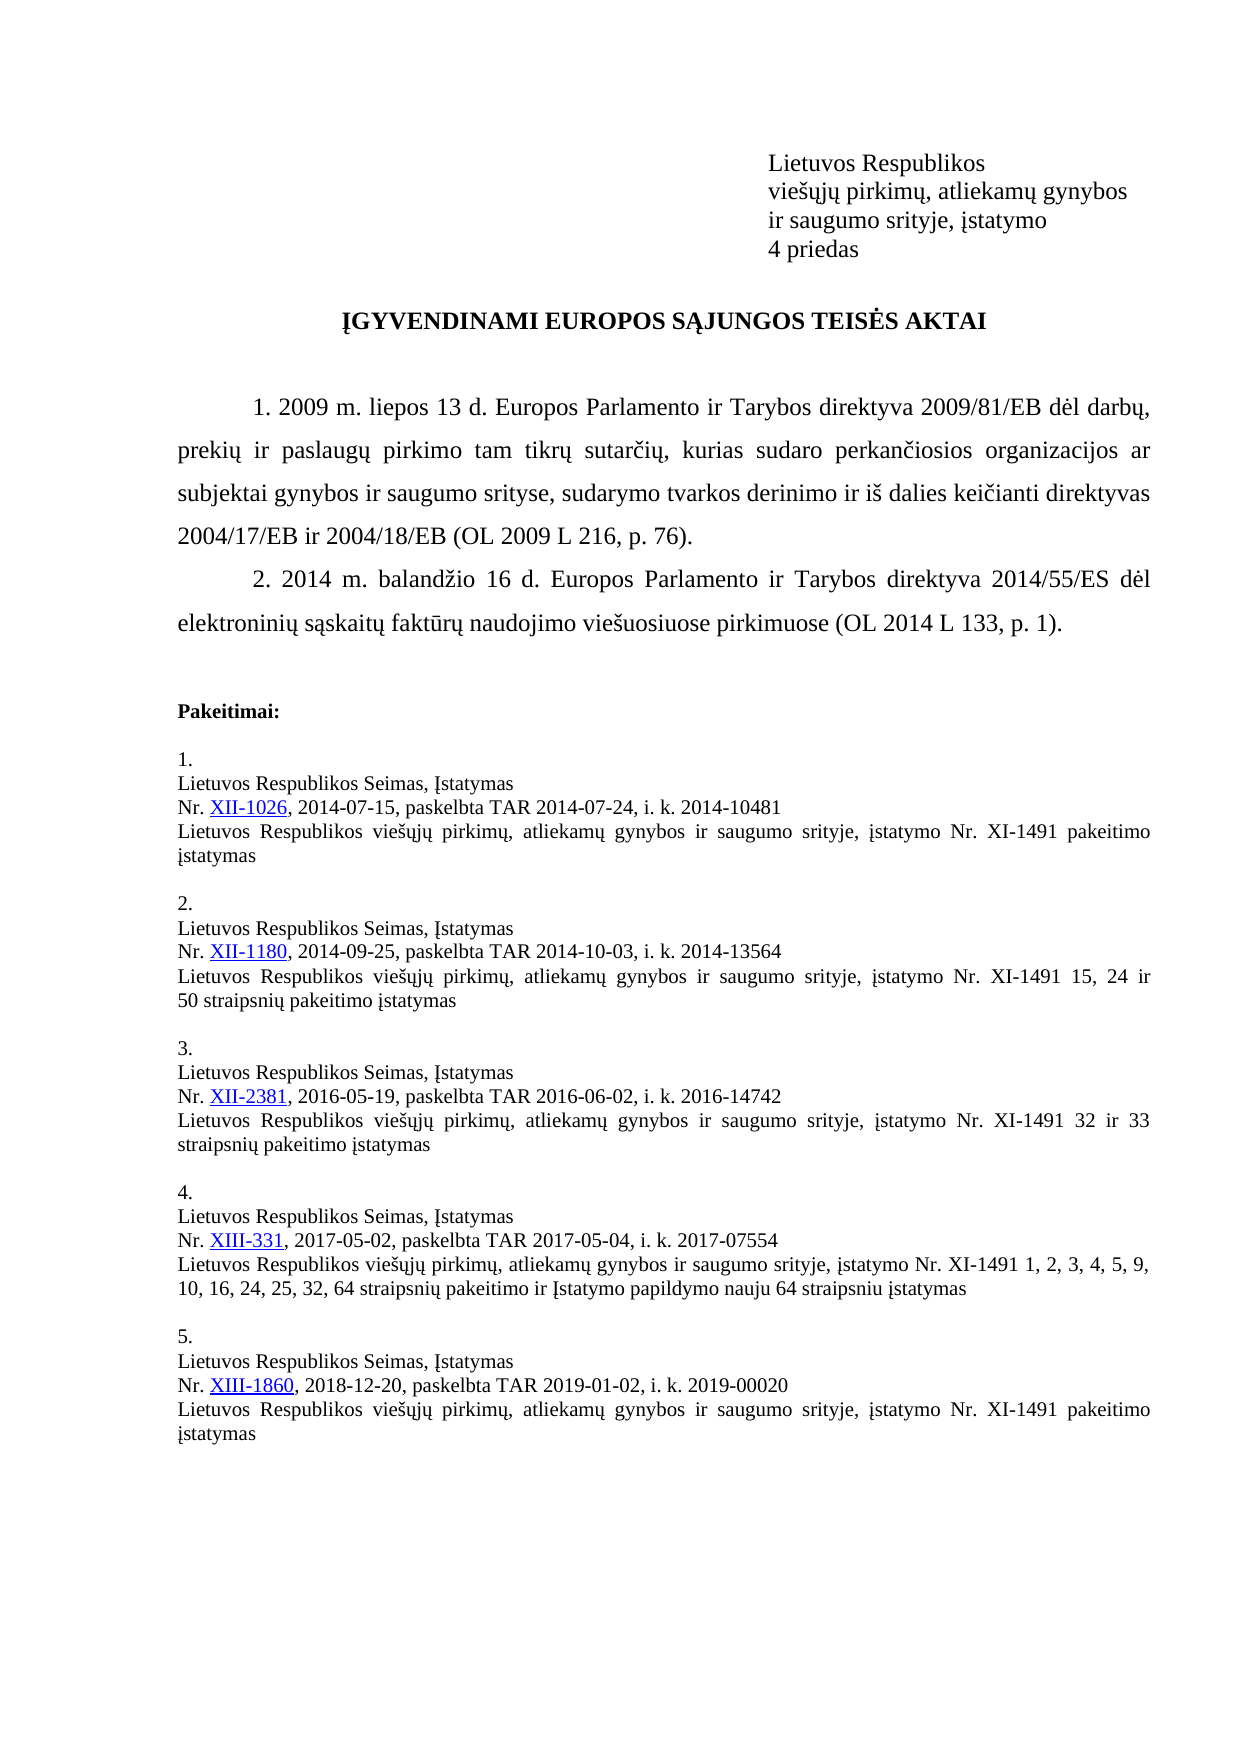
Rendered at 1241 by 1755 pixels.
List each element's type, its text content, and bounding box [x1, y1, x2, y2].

text Lietuvos Respublikos Seimas, Įstatymas [177, 915, 1152, 939]
text ir saugumo srityje, įstatymo [768, 205, 1152, 234]
text 5. [177, 1324, 1152, 1348]
text Lietuvos Respublikos viešųjų pirkimų, atliekamų gynybos ir saugumo srityje, įstatymo Nr. XI-1491 pakeitimo įstatymas [177, 1397, 1152, 1445]
text viešųjų pirkimų, atliekamų gynybos [768, 176, 1152, 205]
text 2. [177, 891, 1152, 915]
text 4. [177, 1180, 1152, 1204]
text Lietuvos Respublikos viešųjų pirkimų, atliekamų gynybos ir saugumo srityje, įstatymo Nr. XI-1491 15, 24 ir 50 straipsnių pakeitimo įstatymas [177, 963, 1152, 1012]
text ĮGYVENDINAMI EUROPOS SĄJUNGOS TEISĖS AKTAI [177, 306, 1152, 334]
text 4 priedas [768, 234, 1152, 263]
text 2. 2014 m. balandžio 16 d. Europos Parlamento ir Tarybos direktyva 2014/55/ES dėl elektroninių sąskaitų faktūrų naudojimo viešuosiuose pirkimuose (OL 2014 L 133, p. 1). [177, 564, 1152, 636]
text 1. 2009 m. liepos 13 d. Europos Parlamento ir Tarybos direktyva 2009/81/EB dėl darbų, prekių ir paslaugų pirkimo tam tikrų sutarčių, kurias sudaro perkančiosios organizacijos ar subjektai gynybos ir saugumo srityse, sudarymo tvarkos derinimo ir iš dalies keičianti direktyvas 2004/17/EB ir 2004/18/EB (OL 2009 L 216, p. 76). [177, 392, 1152, 550]
text 3. [177, 1036, 1152, 1060]
text Nr. XII-1026, 2014-07-15, paskelbta TAR 2014-07-24, i. k. 2014-10481 [177, 795, 1152, 819]
text Lietuvos Respublikos [768, 148, 1152, 176]
text Nr. XIII-331, 2017-05-02, paskelbta TAR 2017-05-04, i. k. 2017-07554 [177, 1228, 1152, 1252]
text 1. [177, 747, 1152, 771]
text Lietuvos Respublikos viešųjų pirkimų, atliekamų gynybos ir saugumo srityje, įstatymo Nr. XI-1491 32 ir 33 straipsnių pakeitimo įstatymas [177, 1108, 1152, 1156]
text Lietuvos Respublikos Seimas, Įstatymas [177, 1348, 1152, 1373]
text Pakeitimai: [177, 699, 1152, 723]
text Lietuvos Respublikos viešųjų pirkimų, atliekamų gynybos ir saugumo srityje, įstatymo Nr. XI-1491 pakeitimo įstatymas [177, 819, 1152, 867]
text Lietuvos Respublikos Seimas, Įstatymas [177, 1060, 1152, 1084]
text Lietuvos Respublikos viešųjų pirkimų, atliekamų gynybos ir saugumo srityje, įstatymo Nr. XI-1491 1, 2, 3, 4, 5, 9, 10, 16, 24, 25, 32, 64 straipsnių pakeitimo ir Įstatymo papildymo nauju 64 straipsniu įstatymas [177, 1252, 1152, 1300]
text Nr. XII-2381, 2016-05-19, paskelbta TAR 2016-06-02, i. k. 2016-14742 [177, 1084, 1152, 1108]
text Nr. XII-1180, 2014-09-25, paskelbta TAR 2014-10-03, i. k. 2014-13564 [177, 939, 1152, 963]
text Lietuvos Respublikos Seimas, Įstatymas [177, 771, 1152, 795]
text Nr. XIII-1860, 2018-12-20, paskelbta TAR 2019-01-02, i. k. 2019-00020 [177, 1373, 1152, 1397]
text Lietuvos Respublikos Seimas, Įstatymas [177, 1204, 1152, 1228]
